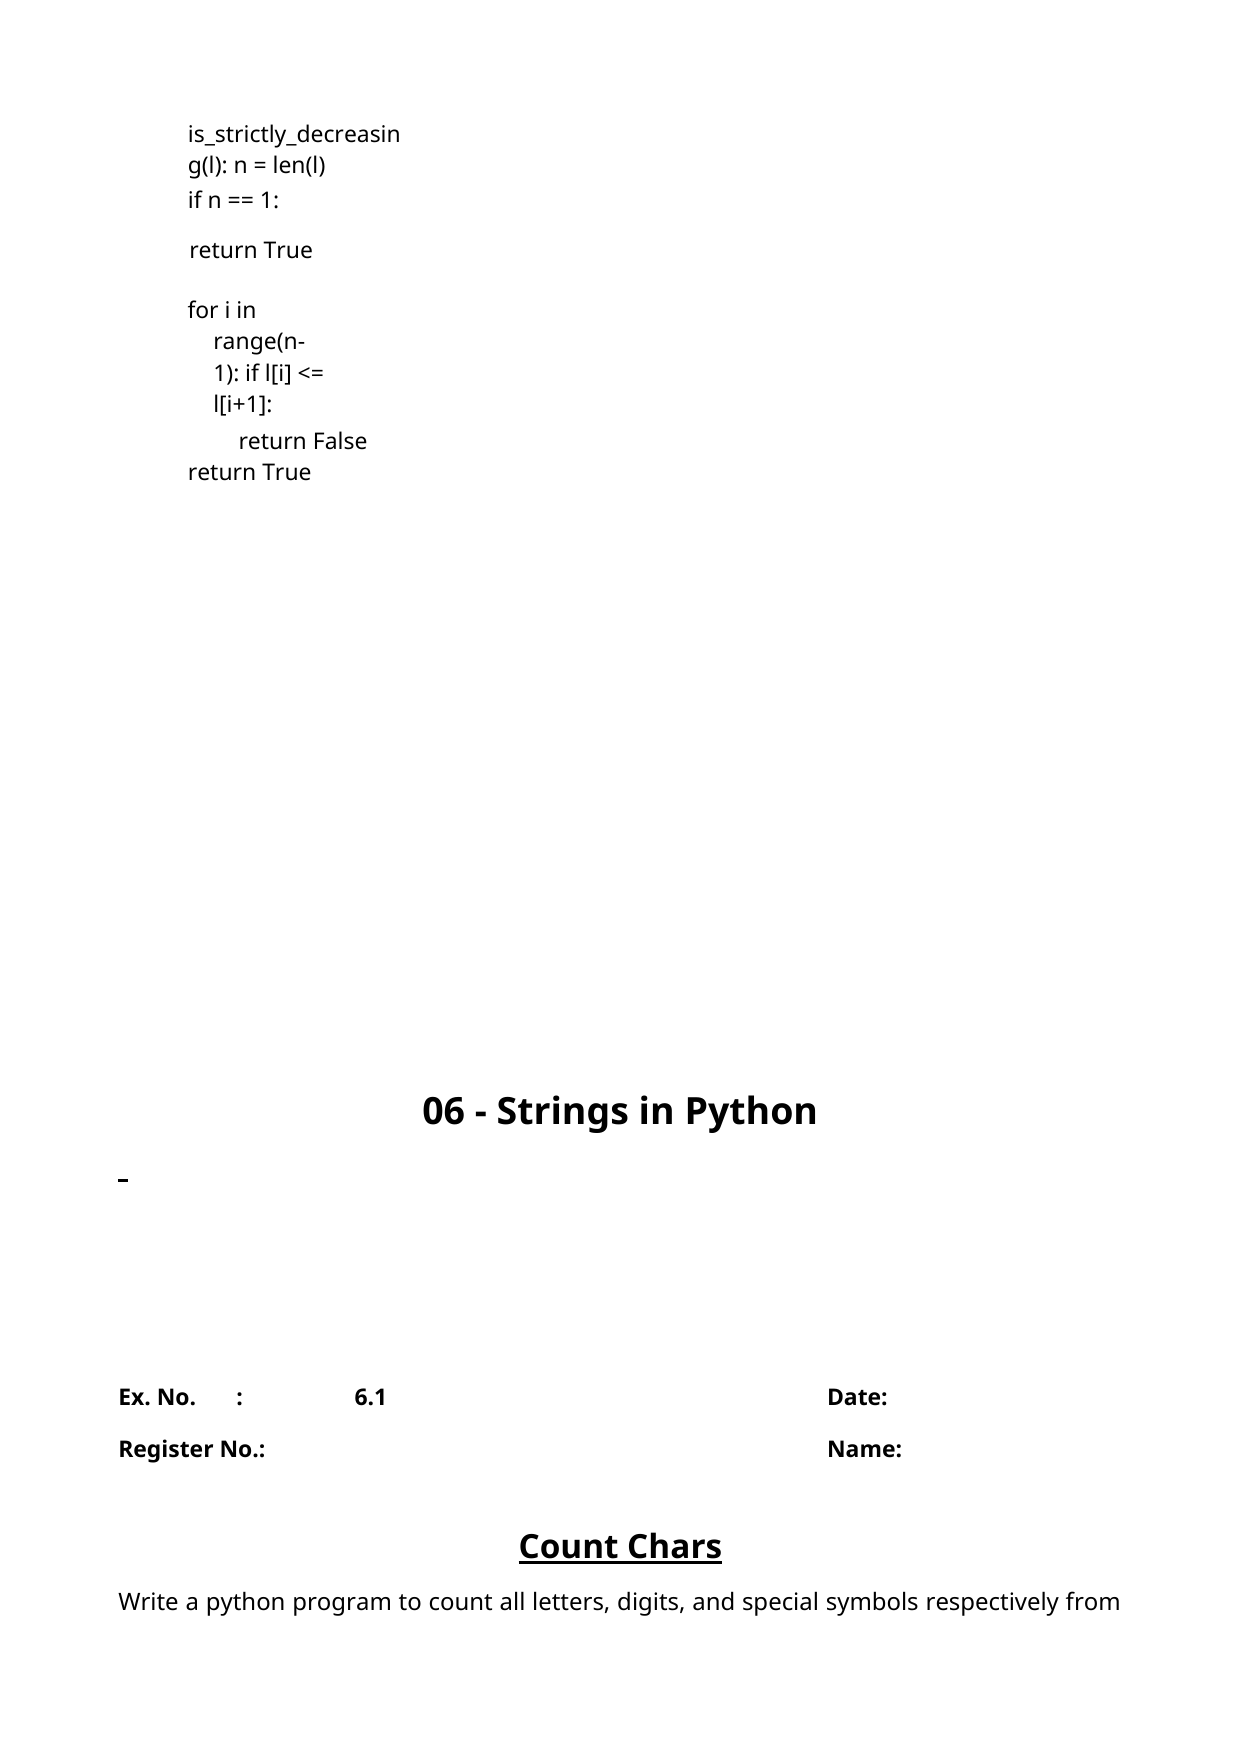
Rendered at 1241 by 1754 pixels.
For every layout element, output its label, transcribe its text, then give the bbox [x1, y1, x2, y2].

text return True [160, 234, 342, 265]
text Count Chars [118, 1523, 1122, 1568]
text return False return True [188, 425, 369, 487]
text Register No.: Name: [118, 1433, 1122, 1464]
text Ex. No. : 6.1 Date: [118, 1381, 1122, 1412]
text Write a python program to count all letters, digits, and special symbols respectively from [118, 1585, 1122, 1618]
text 06 - Strings in Python [118, 1085, 1122, 1136]
text is_strictly_decreasing(l): n = len(l) [162, 118, 414, 181]
text for i in range(n-1): if l[i] <= l[i+1]: [187, 294, 331, 419]
text if n == 1: [188, 184, 1122, 216]
